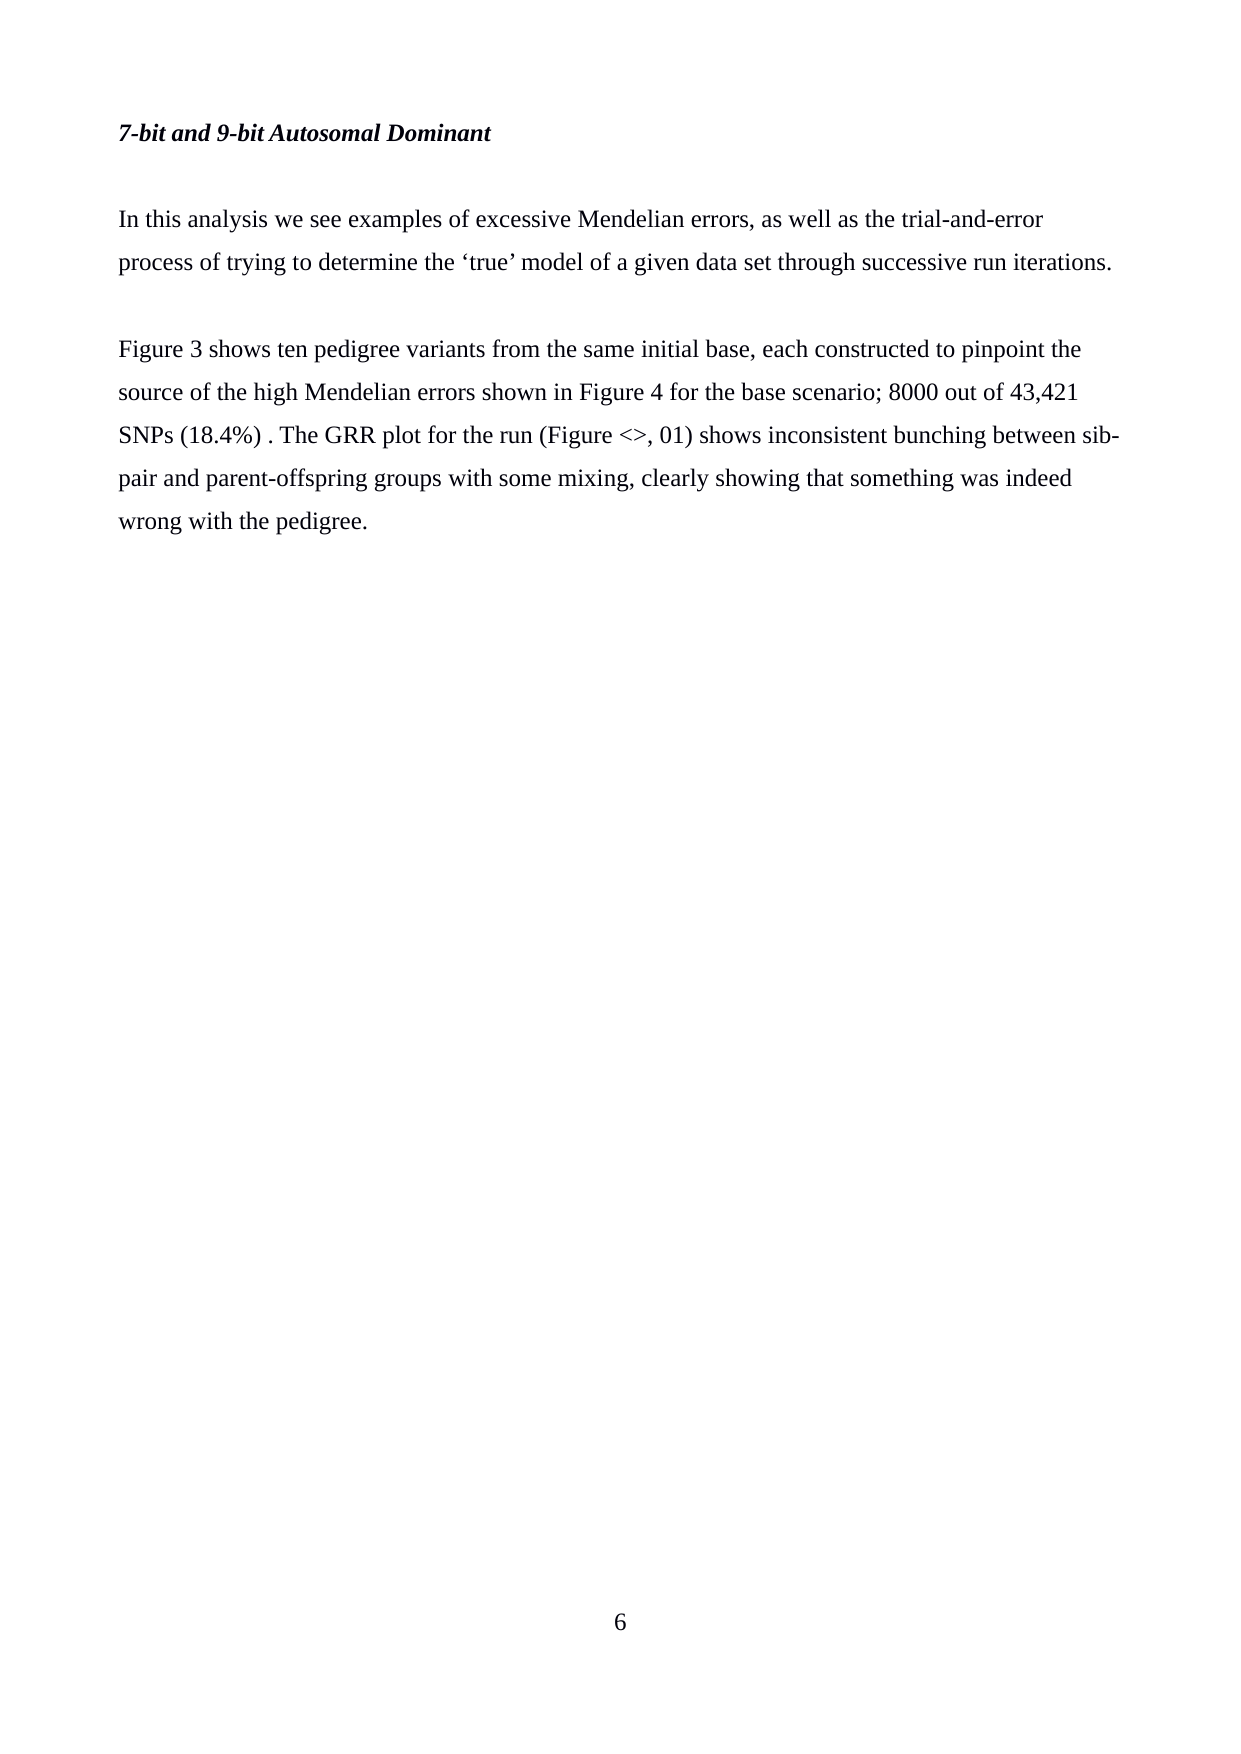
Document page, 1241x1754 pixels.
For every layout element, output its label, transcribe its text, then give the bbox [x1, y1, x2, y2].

text Figure 3 shows ten pedigree variants from the same initial base, each constructed to pinpoint the source of the high Mendelian errors shown in Figure 4 for the base scenario; 8000 out of 43,421 SNPs (18.4%) . The GRR plot for the run (Figure <>, 01) shows inconsistent bunching between sib-pair and parent-offspring groups with some mixing, clearly showing that something was indeed wrong with the pedigree. [118, 334, 1122, 535]
subtitle 7-bit and 9-bit Autosomal Dominant [118, 118, 1122, 147]
text In this analysis we see examples of excessive Mendelian errors, as well as the trial-and-error process of trying to determine the ‘true’ model of a given data set through successive run iterations. [118, 204, 1122, 276]
